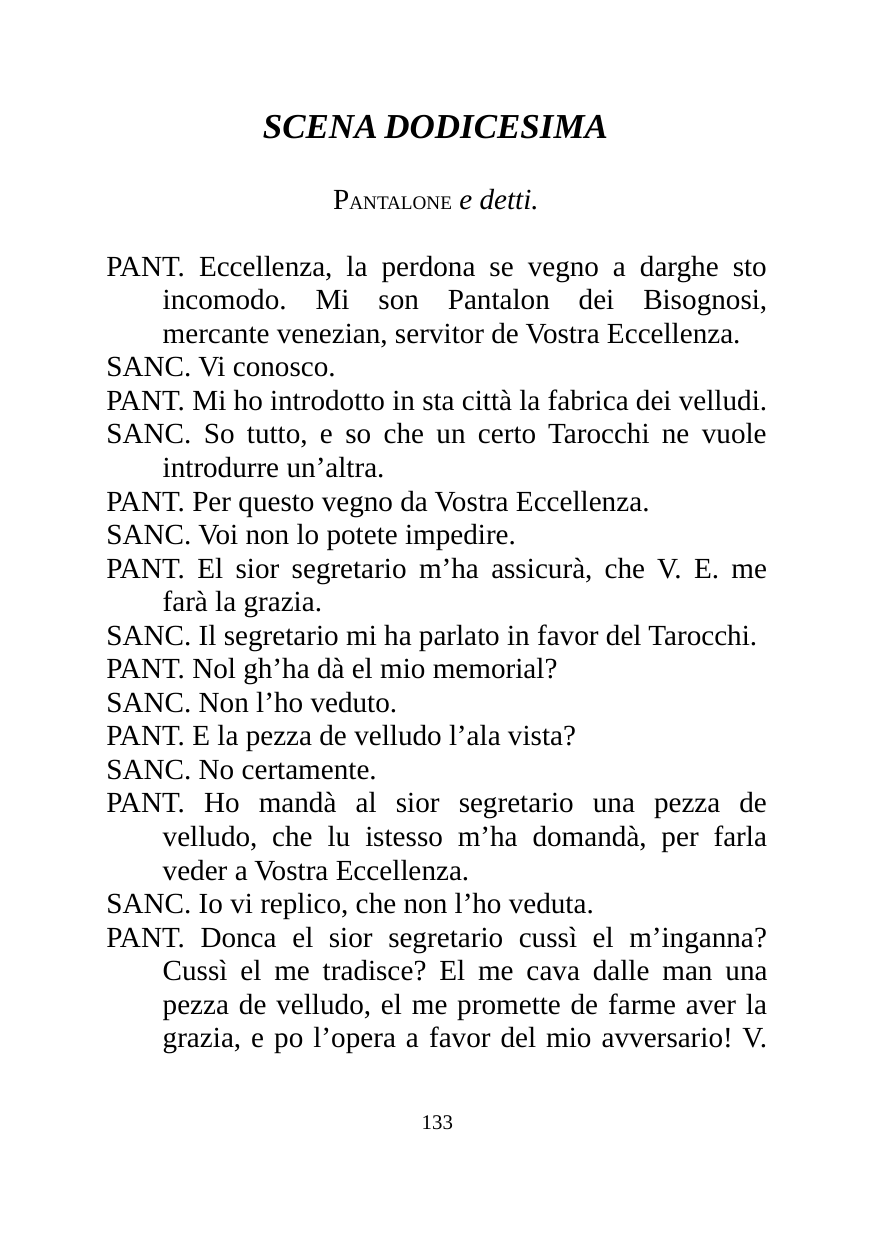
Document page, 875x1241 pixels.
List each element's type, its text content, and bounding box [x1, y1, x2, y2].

text PANT. Per questo vegno da Vostra Eccellenza. [106, 484, 768, 517]
text SANC. Il segretario mi ha parlato in favor del Tarocchi. [106, 618, 768, 651]
text PANT. E la pezza de velludo l’ala vista? [106, 718, 768, 752]
subtitle SCENA DODICESIMA [106, 106, 768, 146]
text SANC. Non l’ho veduto. [106, 685, 768, 718]
text SANC. Io vi replico, che non l’ho veduta. [106, 886, 768, 920]
text PANT. Nol gh’ha dà el mio memorial? [106, 651, 768, 685]
text SANC. Vi conosco. [106, 349, 768, 383]
text SANC. Voi non lo potete impedire. [106, 517, 768, 551]
text SANC. No certamente. [106, 752, 768, 786]
text PANT. Eccellenza, la perdona se vegno a darghe sto incomodo. Mi son Pantalon dei Bisognosi, mercante venezian, servitor de Vostra Eccellenza. [106, 249, 768, 349]
text Pantalone e detti. [106, 182, 768, 215]
text PANT. Ho mandà al sior segretario una pezza de velludo, che lu istesso m’ha domandà, per farla veder a Vostra Eccellenza. [106, 786, 768, 886]
text PANT. El sior segretario m’ha assicurà, che V. E. me farà la grazia. [106, 551, 768, 618]
text PANT. Mi ho introdotto in sta città la fabrica dei velludi. [106, 383, 768, 417]
text SANC. So tutto, e so che un certo Tarocchi ne vuole introdurre un’altra. [106, 417, 768, 484]
text PANT. Donca el sior segretario cussì el m’inganna? Cussì el me tradisce? El me cava dalle man una pezza de velludo, el me promette de farme aver la grazia, e po l’opera a favor del mio avversario! V. [106, 920, 768, 1054]
